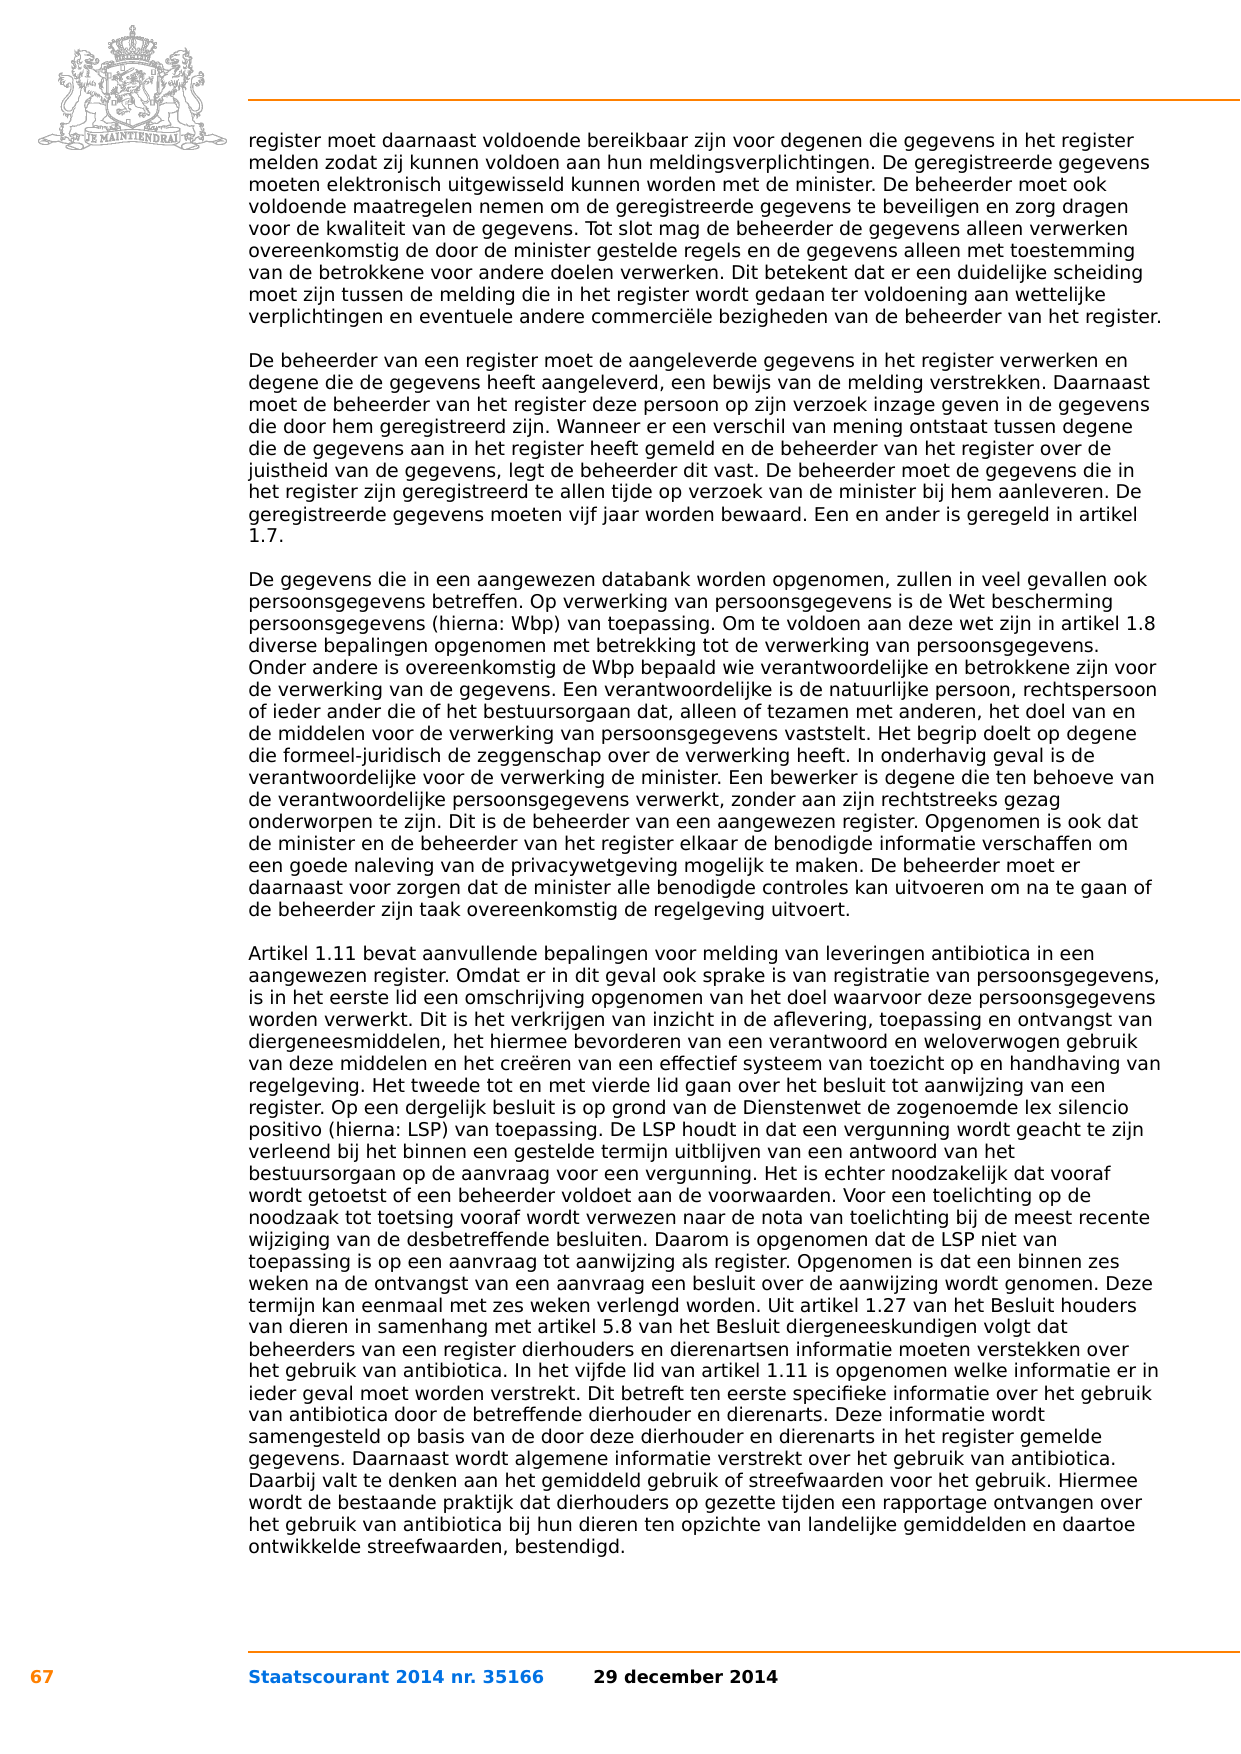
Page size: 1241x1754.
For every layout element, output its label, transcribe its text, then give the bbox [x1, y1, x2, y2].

picture [38, 25, 227, 150]
text De gegevens die in een aangewezen databank worden opgenomen, zullen in veel gevallen ook persoonsgegevens betreffen. Op verwerking van persoonsgegevens is de Wet bescherming persoonsgegevens (hierna: Wbp) van toepassing. Om te voldoen aan deze wet zijn in artikel 1.8 diverse bepalingen opgenomen met betrekking tot de verwerking van persoonsgegevens. Onder andere is overeenkomstig de Wbp bepaald wie verantwoordelijke en betrokkene zijn voor de verwerking van de gegevens. Een verantwoordelijke is de natuurlijke persoon, rechtspersoon of ieder ander die of het bestuursorgaan dat, alleen of tezamen met anderen, het doel van en de middelen voor de verwerking van persoonsgegevens vaststelt. Het begrip doelt op degene die formeel-juridisch de zeggenschap over de verwerking heeft. In onderhavig geval is de verantwoordelijke voor de verwerking de minister. Een bewerker is degene die ten behoeve van de verantwoordelijke persoonsgegevens verwerkt, zonder aan zijn rechtstreeks gezag onderworpen te zijn. Dit is de beheerder van een aangewezen register. Opgenomen is ook dat de minister en de beheerder van het register elkaar de benodigde informatie verschaffen om een goede naleving van de privacywetgeving mogelijk te maken. De beheerder moet er daarnaast voor zorgen dat de minister alle benodigde controles kan uitvoeren om na te gaan of de beheerder zijn taak overeenkomstig de regelgeving uitvoert. [248, 569, 1163, 921]
text De beheerder van een register moet de aangeleverde gegevens in het register verwerken en degene die de gegevens heeft aangeleverd, een bewijs van de melding verstrekken. Daarnaast moet de beheerder van het register deze persoon op zijn verzoek inzage geven in de gegevens die door hem geregistreerd zijn. Wanneer er een verschil van mening ontstaat tussen degene die de gegevens aan in het register heeft gemeld en de beheerder van het register over de juistheid van de gegevens, legt de beheerder dit vast. De beheerder moet de gegevens die in het register zijn geregistreerd te allen tijde op verzoek van de minister bij hem aanleveren. De geregistreerde gegevens moeten vijf jaar worden bewaard. Een en ander is geregeld in artikel 1.7. [248, 349, 1163, 547]
text register moet daarnaast voldoende bereikbaar zijn voor degenen die gegevens in het register melden zodat zij kunnen voldoen aan hun meldingsverplichtingen. De geregistreerde gegevens moeten elektronisch uitgewisseld kunnen worden met de minister. De beheerder moet ook voldoende maatregelen nemen om de geregistreerde gegevens te beveiligen en zorg dragen voor de kwaliteit van de gegevens. Tot slot mag de beheerder de gegevens alleen verwerken overeenkomstig de door de minister gestelde regels en de gegevens alleen met toestemming van de betrokkene voor andere doelen verwerken. Dit betekent dat er een duidelijke scheiding moet zijn tussen de melding die in het register wordt gedaan ter voldoening aan wettelijke verplichtingen en eventuele andere commerciële bezigheden van de beheerder van het register. [248, 130, 1163, 328]
text Artikel 1.11 bevat aanvullende bepalingen voor melding van leveringen antibiotica in een aangewezen register. Omdat er in dit geval ook sprake is van registratie van persoonsgegevens, is in het eerste lid een omschrijving opgenomen van het doel waarvoor deze persoonsgegevens worden verwerkt. Dit is het verkrijgen van inzicht in de aflevering, toepassing en ontvangst van diergeneesmiddelen, het hiermee bevorderen van een verantwoord en weloverwogen gebruik van deze middelen en het creëren van een effectief systeem van toezicht op en handhaving van regelgeving. Het tweede tot en met vierde lid gaan over het besluit tot aanwijzing van een register. Op een dergelijk besluit is op grond van de Dienstenwet de zogenoemde lex silencio positivo (hierna: LSP) van toepassing. De LSP houdt in dat een vergunning wordt geacht te zijn verleend bij het binnen een gestelde termijn uitblijven van een antwoord van het bestuursorgaan op de aanvraag voor een vergunning. Het is echter noodzakelijk dat vooraf wordt getoetst of een beheerder voldoet aan de voorwaarden. Voor een toelichting op de noodzaak tot toetsing vooraf wordt verwezen naar de nota van toelichting bij de meest recente wijziging van de desbetreffende besluiten. Daarom is opgenomen dat de LSP niet van toepassing is op een aanvraag tot aanwijzing als register. Opgenomen is dat een binnen zes weken na de ontvangst van een aanvraag een besluit over de aanwijzing wordt genomen. Deze termijn kan eenmaal met zes weken verlengd worden. Uit artikel 1.27 van het Besluit houders van dieren in samenhang met artikel 5.8 van het Besluit diergeneeskundigen volgt dat beheerders van een register dierhouders en dierenartsen informatie moeten verstekken over het gebruik van antibiotica. In het vijfde lid van artikel 1.11 is opgenomen welke informatie er in ieder geval moet worden verstrekt. Dit betreft ten eerste specifieke informatie over het gebruik van antibiotica door de betreffende dierhouder en dierenarts. Deze informatie wordt samengesteld op basis van de door deze dierhouder en dierenarts in het register gemelde gegevens. Daarnaast wordt algemene informatie verstrekt over het gebruik van antibiotica. Daarbij valt te denken aan het gemiddeld gebruik of streefwaarden voor het gebruik. Hiermee wordt de bestaande praktijk dat dierhouders op gezette tijden een rapportage ontvangen over het gebruik van antibiotica bij hun dieren ten opzichte van landelijke gemiddelden en daartoe ontwikkelde streefwaarden, bestendigd. [248, 943, 1163, 1558]
